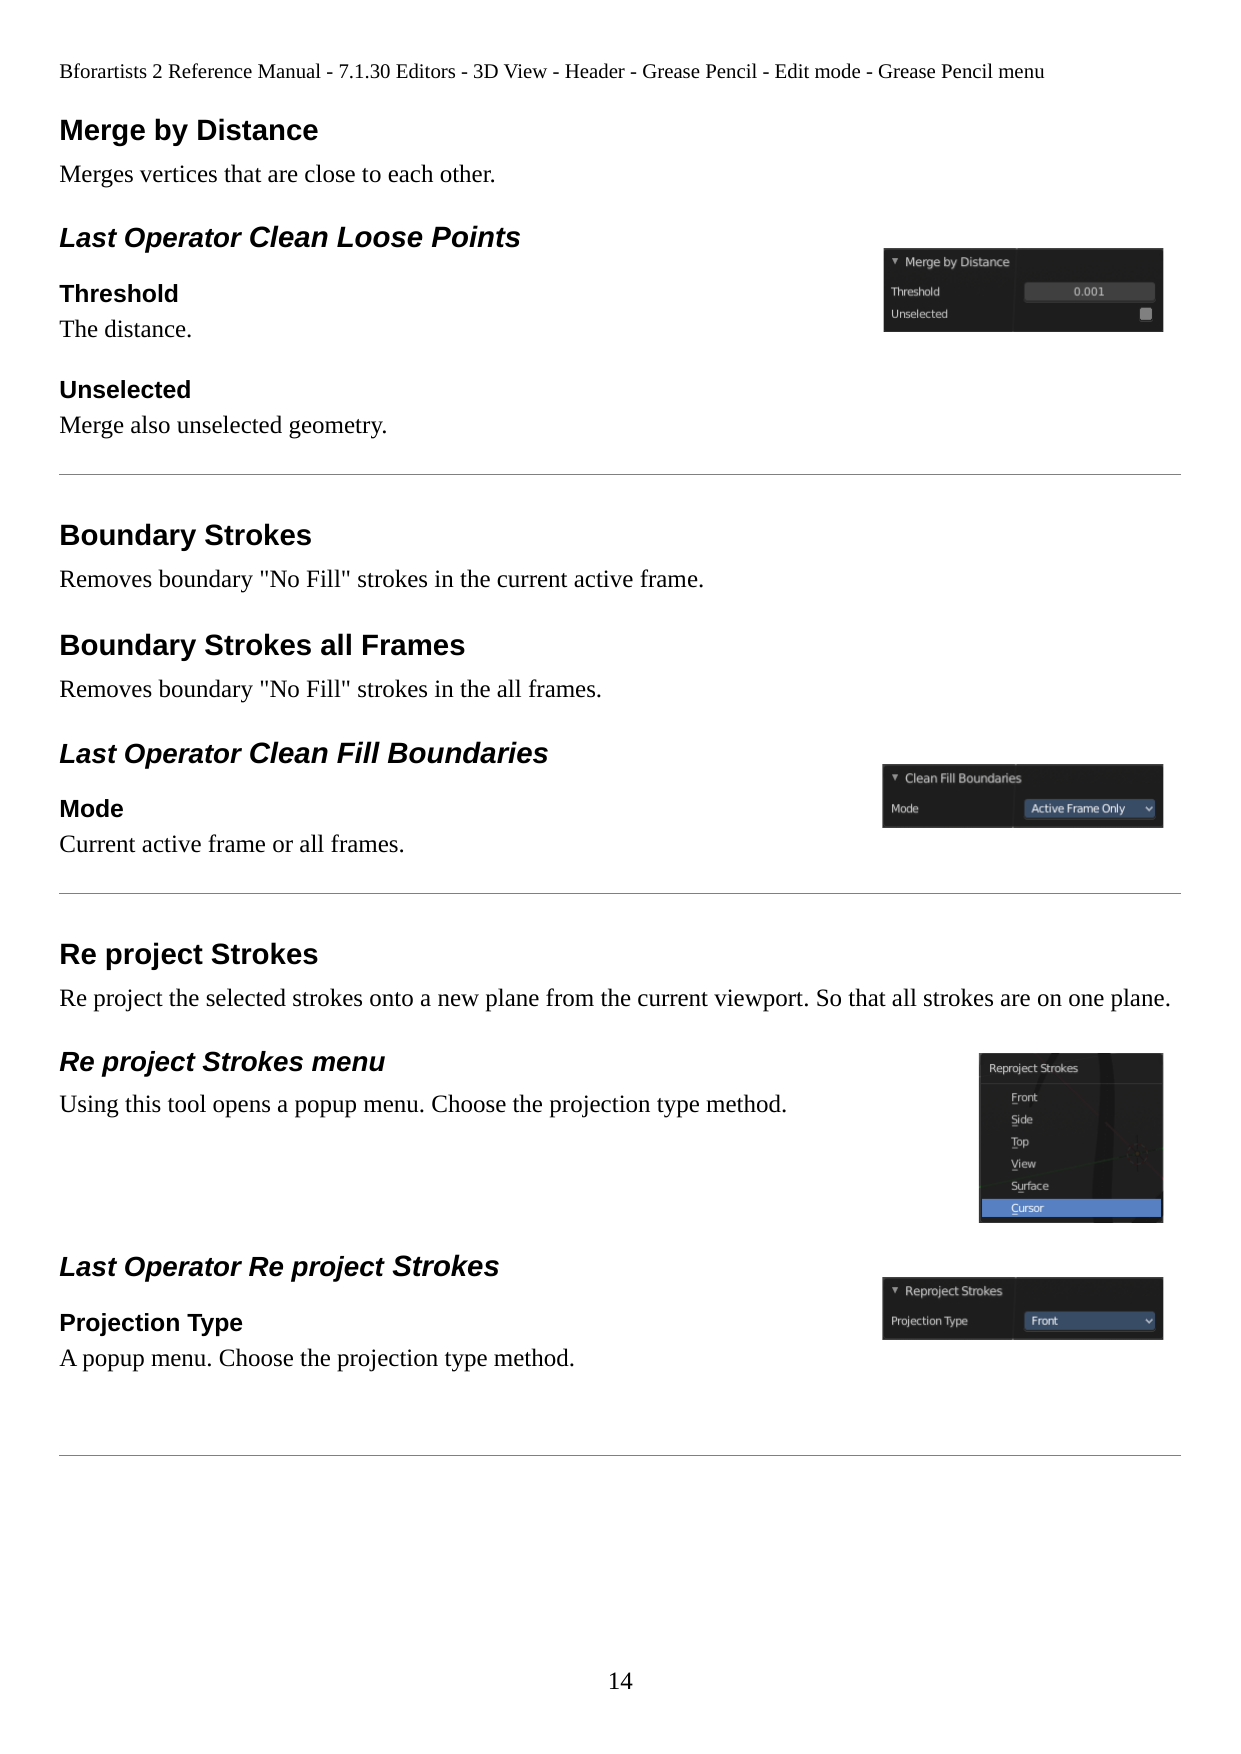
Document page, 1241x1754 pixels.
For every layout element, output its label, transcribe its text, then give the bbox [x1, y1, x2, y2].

text Merge also unselected geometry. [59, 410, 1181, 439]
subtitle Boundary Strokes all Frames [59, 628, 1181, 662]
subtitle Last Operator Clean Fill Boundaries [59, 736, 1181, 769]
picture [882, 1277, 1164, 1340]
subtitle [1164, 279, 1181, 308]
subtitle Threshold [59, 279, 883, 308]
text The distance. [59, 314, 1181, 343]
text Merges vertices that are close to each other. [59, 159, 1181, 188]
subtitle Merge by Distance [59, 113, 1181, 146]
picture [883, 248, 1164, 332]
picture [882, 764, 1164, 828]
subtitle Mode [59, 794, 882, 823]
subtitle Last Operator Clean Loose Points [59, 220, 1181, 254]
text Using this tool opens a popup menu. Choose the projection type method. [59, 1089, 978, 1118]
text Removes boundary "No Fill" strokes in the all frames. [59, 674, 1181, 703]
subtitle [1164, 794, 1181, 823]
subtitle Re project Strokes [59, 937, 1181, 971]
text Current active frame or all frames. [59, 829, 1181, 858]
subtitle Boundary Strokes [59, 518, 1181, 552]
subtitle Last Operator Re project Strokes [59, 1249, 1181, 1283]
text Re project the selected strokes onto a new plane from the current viewport. So that all strokes are on one plane. [59, 983, 1181, 1012]
subtitle Re project Strokes menu [59, 1045, 1181, 1077]
subtitle [1164, 1308, 1181, 1336]
text A popup menu. Choose the projection type method. [59, 1343, 1181, 1371]
text Removes boundary "No Fill" strokes in the current active frame. [59, 564, 1181, 593]
subtitle Projection Type [59, 1308, 882, 1336]
subtitle Unselected [59, 376, 1181, 404]
picture [978, 1053, 1164, 1223]
